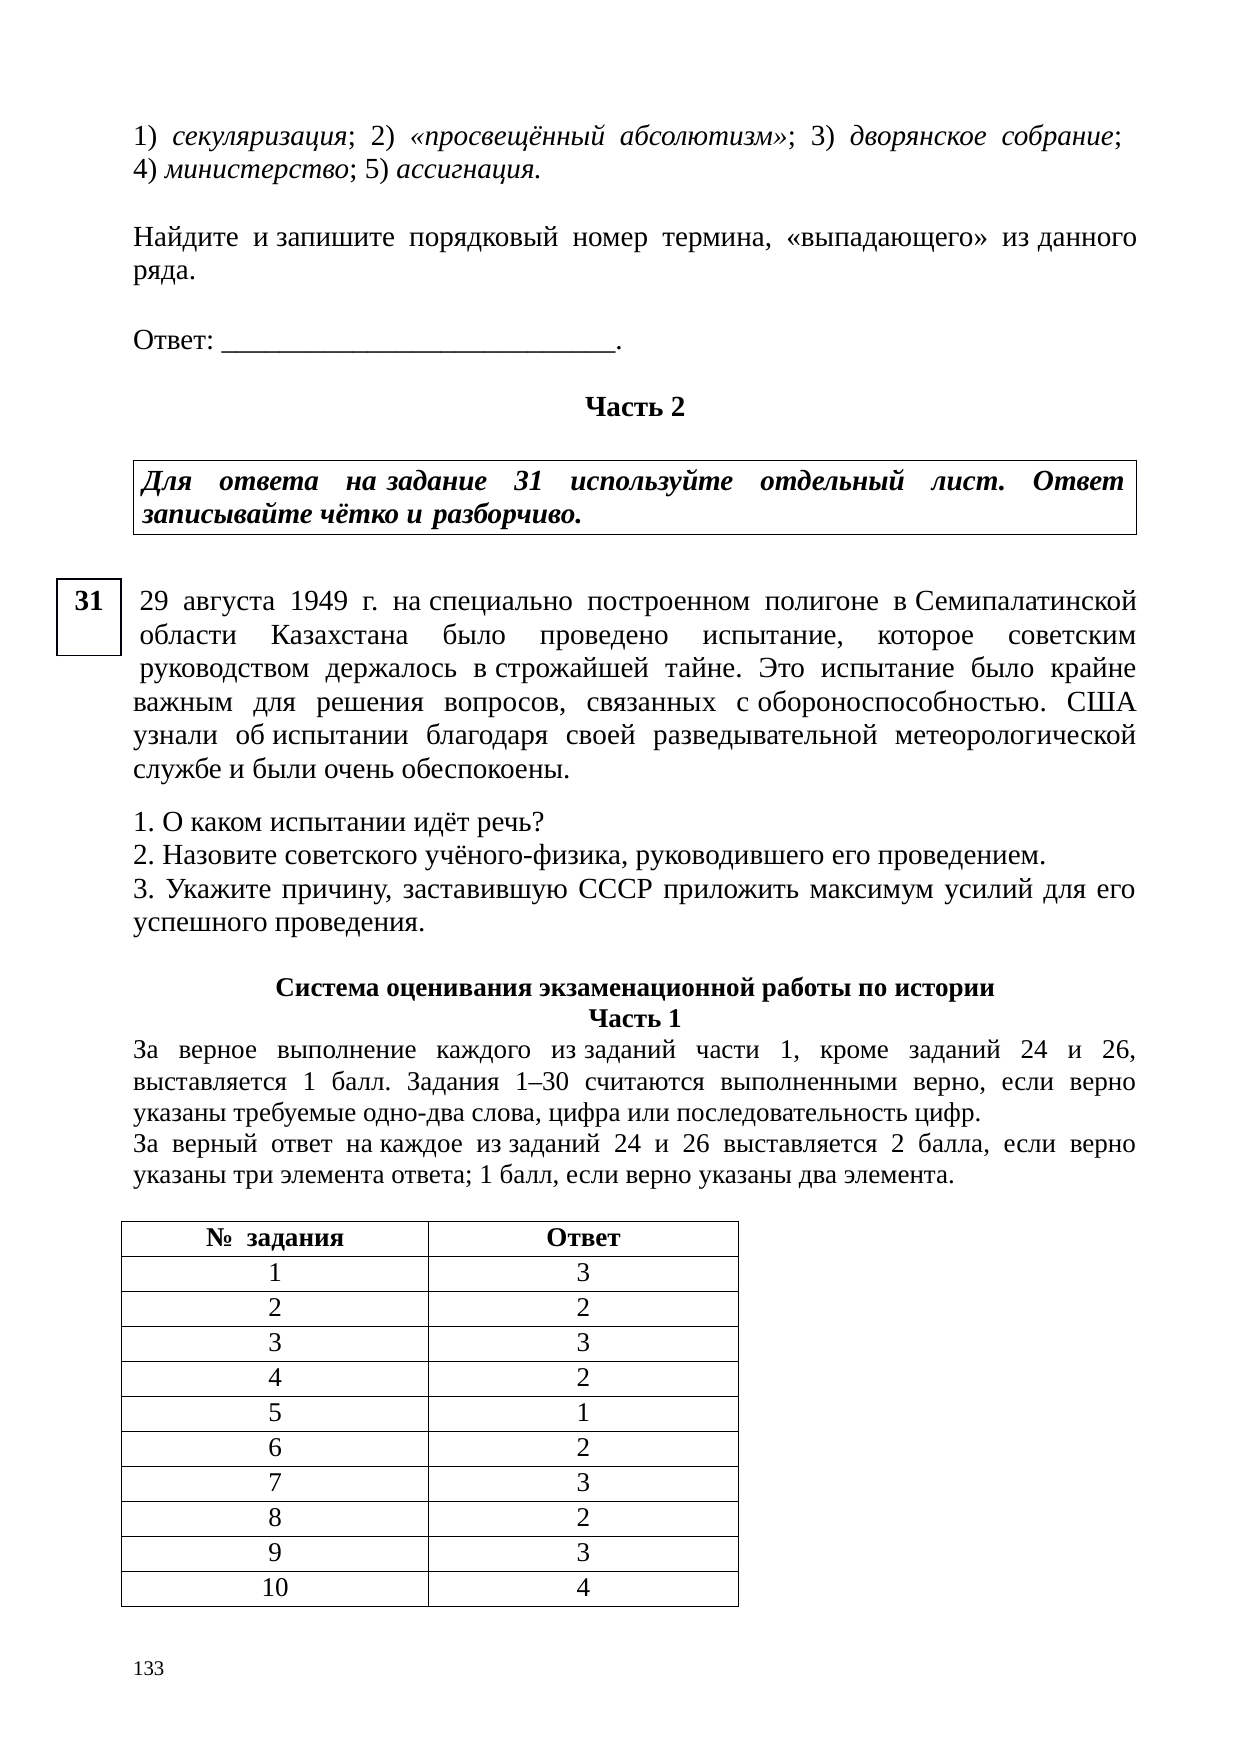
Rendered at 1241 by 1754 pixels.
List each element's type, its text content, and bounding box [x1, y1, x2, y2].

text 1) секуляризация; 2) «просвещённый абсолютизм»; 3) дворянское собрание; 4) министерство; 5) ассигнация. [133, 118, 1137, 185]
text За верное выполнение каждого из заданий части 1, кроме заданий 24 и 26, выставляется 1 балл. Задания 1–30 считаются выполненными верно, если верно указаны требуемые одно-два слова, цифра или последовательность цифр. [133, 1034, 1137, 1127]
table_cell 4 [122, 1362, 428, 1396]
text Часть 2 [133, 389, 1137, 422]
table_cell 1 [429, 1397, 738, 1431]
table_cell 6 [122, 1432, 428, 1466]
table_cell 3 [122, 1327, 428, 1361]
table_header № задания [122, 1222, 428, 1256]
table_header Ответ [429, 1222, 738, 1256]
table_cell 9 [122, 1537, 428, 1571]
text Ответ: ___________________________. [133, 322, 1137, 355]
table_cell 8 [122, 1502, 428, 1536]
table_cell 1 [122, 1257, 428, 1291]
table_cell 2 [429, 1502, 738, 1536]
text 3. Укажите причину, заставившую СССР приложить максимум усилий для его успешного проведения. [133, 871, 1137, 938]
table_cell 3 [429, 1327, 738, 1361]
table_cell 5 [122, 1397, 428, 1431]
text Часть 1 [133, 1002, 1137, 1034]
text Для ответа на задание 31 используйте отдельный лист. Ответ записывайте чётко и разборчиво. [134, 461, 1136, 530]
table_cell 7 [122, 1467, 428, 1501]
text Найдите и запишите порядковый номер термина, «выпадающего» из данного ряда. [133, 219, 1137, 286]
text 31 [60, 581, 118, 653]
table_cell 4 [429, 1572, 738, 1606]
text Система оценивания экзаменационной работы по истории [133, 971, 1137, 1002]
table_cell 2 [429, 1292, 738, 1326]
table_cell 10 [122, 1572, 428, 1606]
text За верный ответ на каждое из заданий 24 и 26 выставляется 2 балла, если верно указаны три элемента ответа; 1 балл, если верно указаны два элемента. [133, 1127, 1137, 1189]
table_cell 2 [122, 1292, 428, 1326]
table_cell 3 [429, 1537, 738, 1571]
table_cell 3 [429, 1467, 738, 1501]
table_cell 3 [429, 1257, 738, 1291]
text 2. Назовите советского учёного-физика, руководившего его проведением. [133, 837, 1137, 871]
text 29 августа 1949 г. на специально построенном полигоне в Семипалатинской области Казахстана было проведено испытание, которое советским руководством держалось в строжайшей тайне. Это испытание было крайне важным для решения вопросов, связанных с обороноспособностью. США узнали об испытании благодаря своей разведывательной метеорологической службе и были очень обеспокоены. [133, 583, 1137, 784]
table_cell 2 [429, 1432, 738, 1466]
table_cell 2 [429, 1362, 738, 1396]
text 1. О каком испытании идёт речь? [133, 804, 1137, 837]
